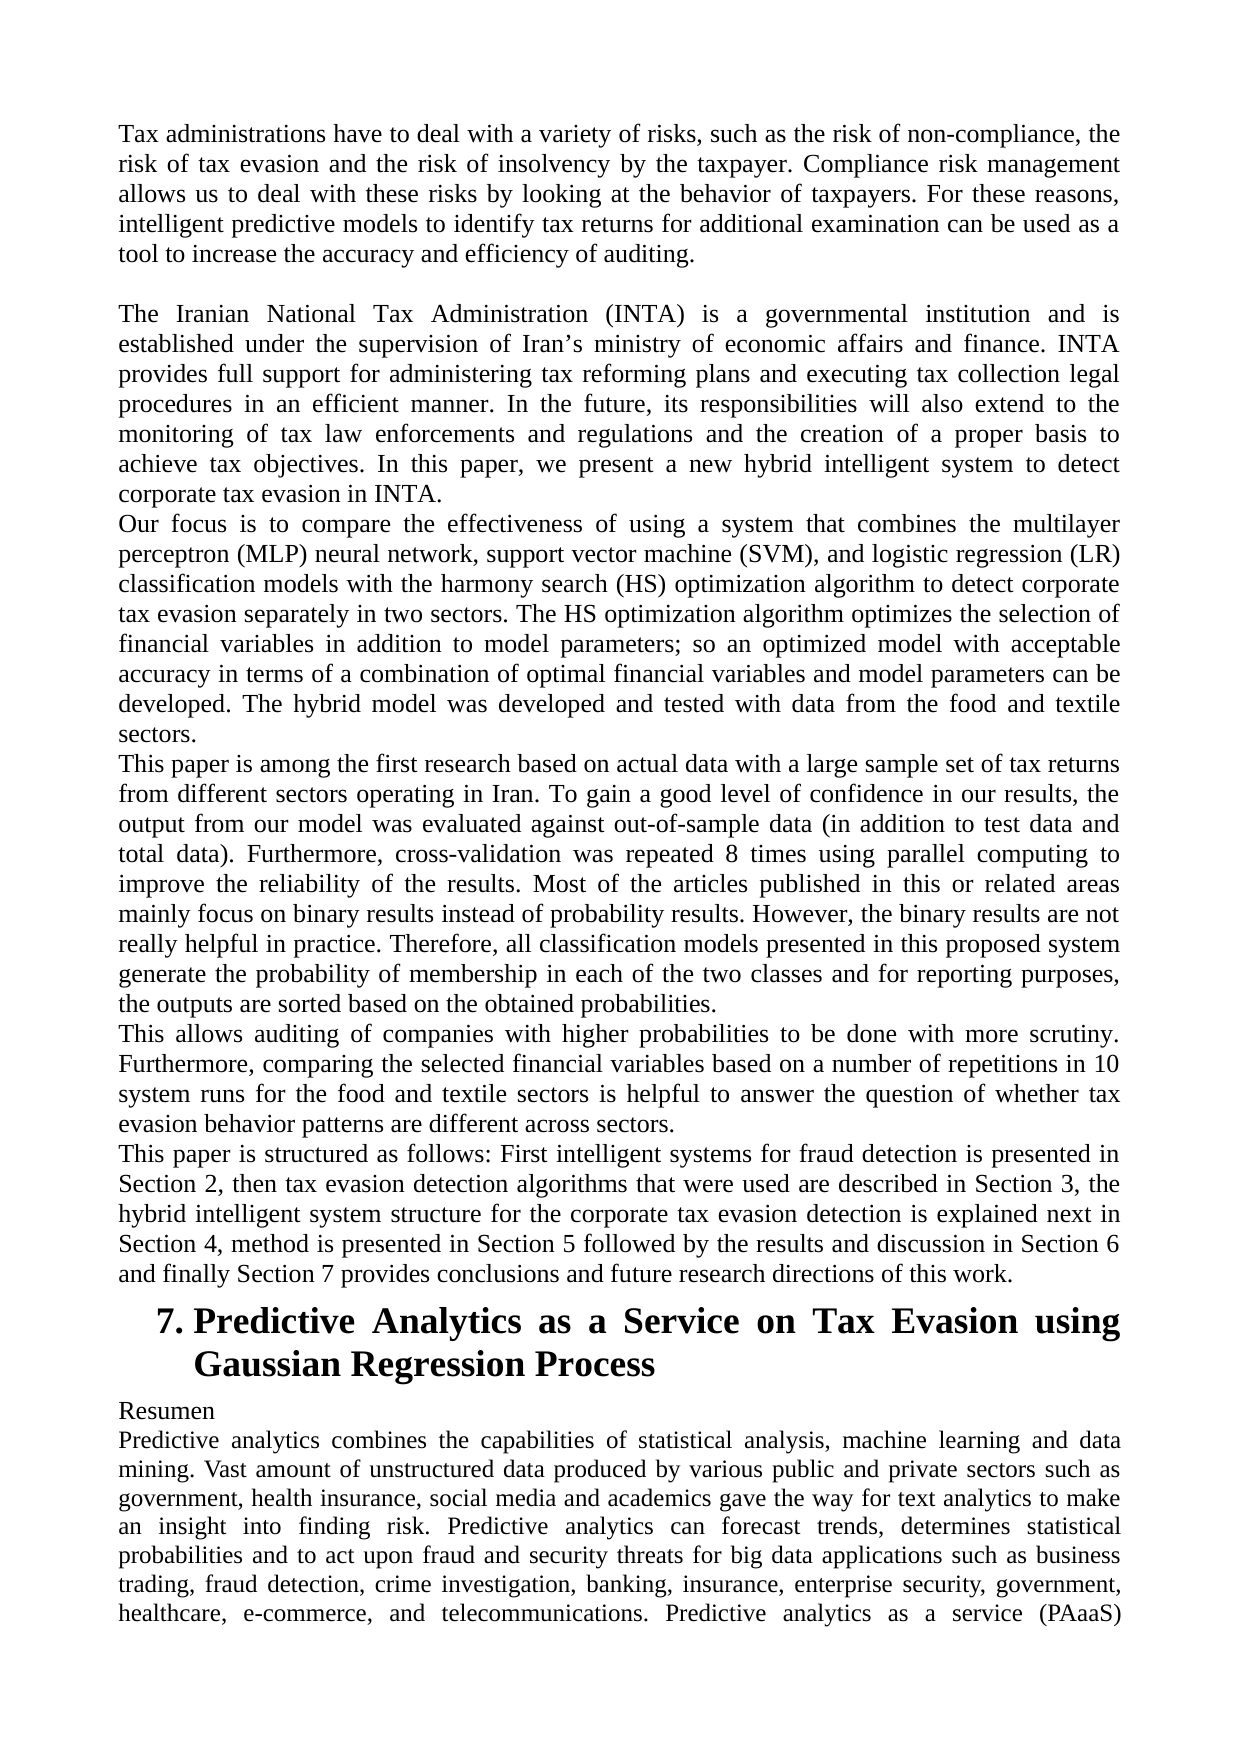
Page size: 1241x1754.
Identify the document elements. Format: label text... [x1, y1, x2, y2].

text This paper is among the first research based on actual data with a large sample set of tax returns from different sectors operating in Iran. To gain a good level of confidence in our results, the output from our model was evaluated against out-of-sample data (in addition to test data and total data). Furthermore, cross-validation was repeated 8 times using parallel computing to improve the reliability of the results. Most of the articles published in this or related areas mainly focus on binary results instead of probability results. However, the binary results are not really helpful in practice. Therefore, all classification models presented in this proposed system generate the probability of membership in each of the two classes and for reporting purposes, the outputs are sorted based on the obtained probabilities. [118, 748, 1122, 1018]
text This allows auditing of companies with higher probabilities to be done with more scrutiny. Furthermore, comparing the selected financial variables based on a number of repetitions in 10 system runs for the food and textile sectors is helpful to answer the question of whether tax evasion behavior patterns are different across sectors. [118, 1018, 1122, 1138]
text Predictive analytics combines the capabilities of statistical analysis, machine learning and data mining. Vast amount of unstructured data produced by various public and private sectors such as government, health insurance, social media and academics gave the way for text analytics to make an insight into finding risk. Predictive analytics can forecast trends, determines statistical probabilities and to act upon fraud and security threats for big data applications such as business trading, fraud detection, crime investigation, banking, insurance, enterprise security, government, healthcare, e-commerce, and telecommunications. Predictive analytics as a service (PAaaS) [118, 1425, 1122, 1626]
text Resumen [118, 1395, 1122, 1425]
subtitle Predictive Analytics as a Service on Tax Evasion using Gaussian Regression Process [156, 1298, 1122, 1385]
text Our focus is to compare the effectiveness of using a system that combines the multilayer perceptron (MLP) neural network, support vector machine (SVM), and logistic regression (LR) classification models with the harmony search (HS) optimization algorithm to detect corporate tax evasion separately in two sectors. The HS optimization algorithm optimizes the selection of financial variables in addition to model parameters; so an optimized model with acceptable accuracy in terms of a combination of optimal financial variables and model parameters can be developed. The hybrid model was developed and tested with data from the food and textile sectors. [118, 508, 1122, 748]
text This paper is structured as follows: First intelligent systems for fraud detection is presented in Section 2, then tax evasion detection algorithms that were used are described in Section 3, the hybrid intelligent system structure for the corporate tax evasion detection is explained next in Section 4, method is presented in Section 5 followed by the results and discussion in Section 6 and finally Section 7 provides conclusions and future research directions of this work. [118, 1138, 1122, 1288]
text Tax administrations have to deal with a variety of risks, such as the risk of non-compliance, the risk of tax evasion and the risk of insolvency by the taxpayer. Compliance risk management allows us to deal with these risks by looking at the behavior of taxpayers. For these reasons, intelligent predictive models to identify tax returns for additional examination can be used as a tool to increase the accuracy and efficiency of auditing. [118, 118, 1122, 268]
text The Iranian National Tax Administration (INTA) is a governmental institution and is established under the supervision of Iran’s ministry of economic affairs and finance. INTA provides full support for administering tax reforming plans and executing tax collection legal procedures in an efficient manner. In the future, its responsibilities will also extend to the monitoring of tax law enforcements and regulations and the creation of a proper basis to achieve tax objectives. In this paper, we present a new hybrid intelligent system to detect corporate tax evasion in INTA. [118, 298, 1122, 508]
